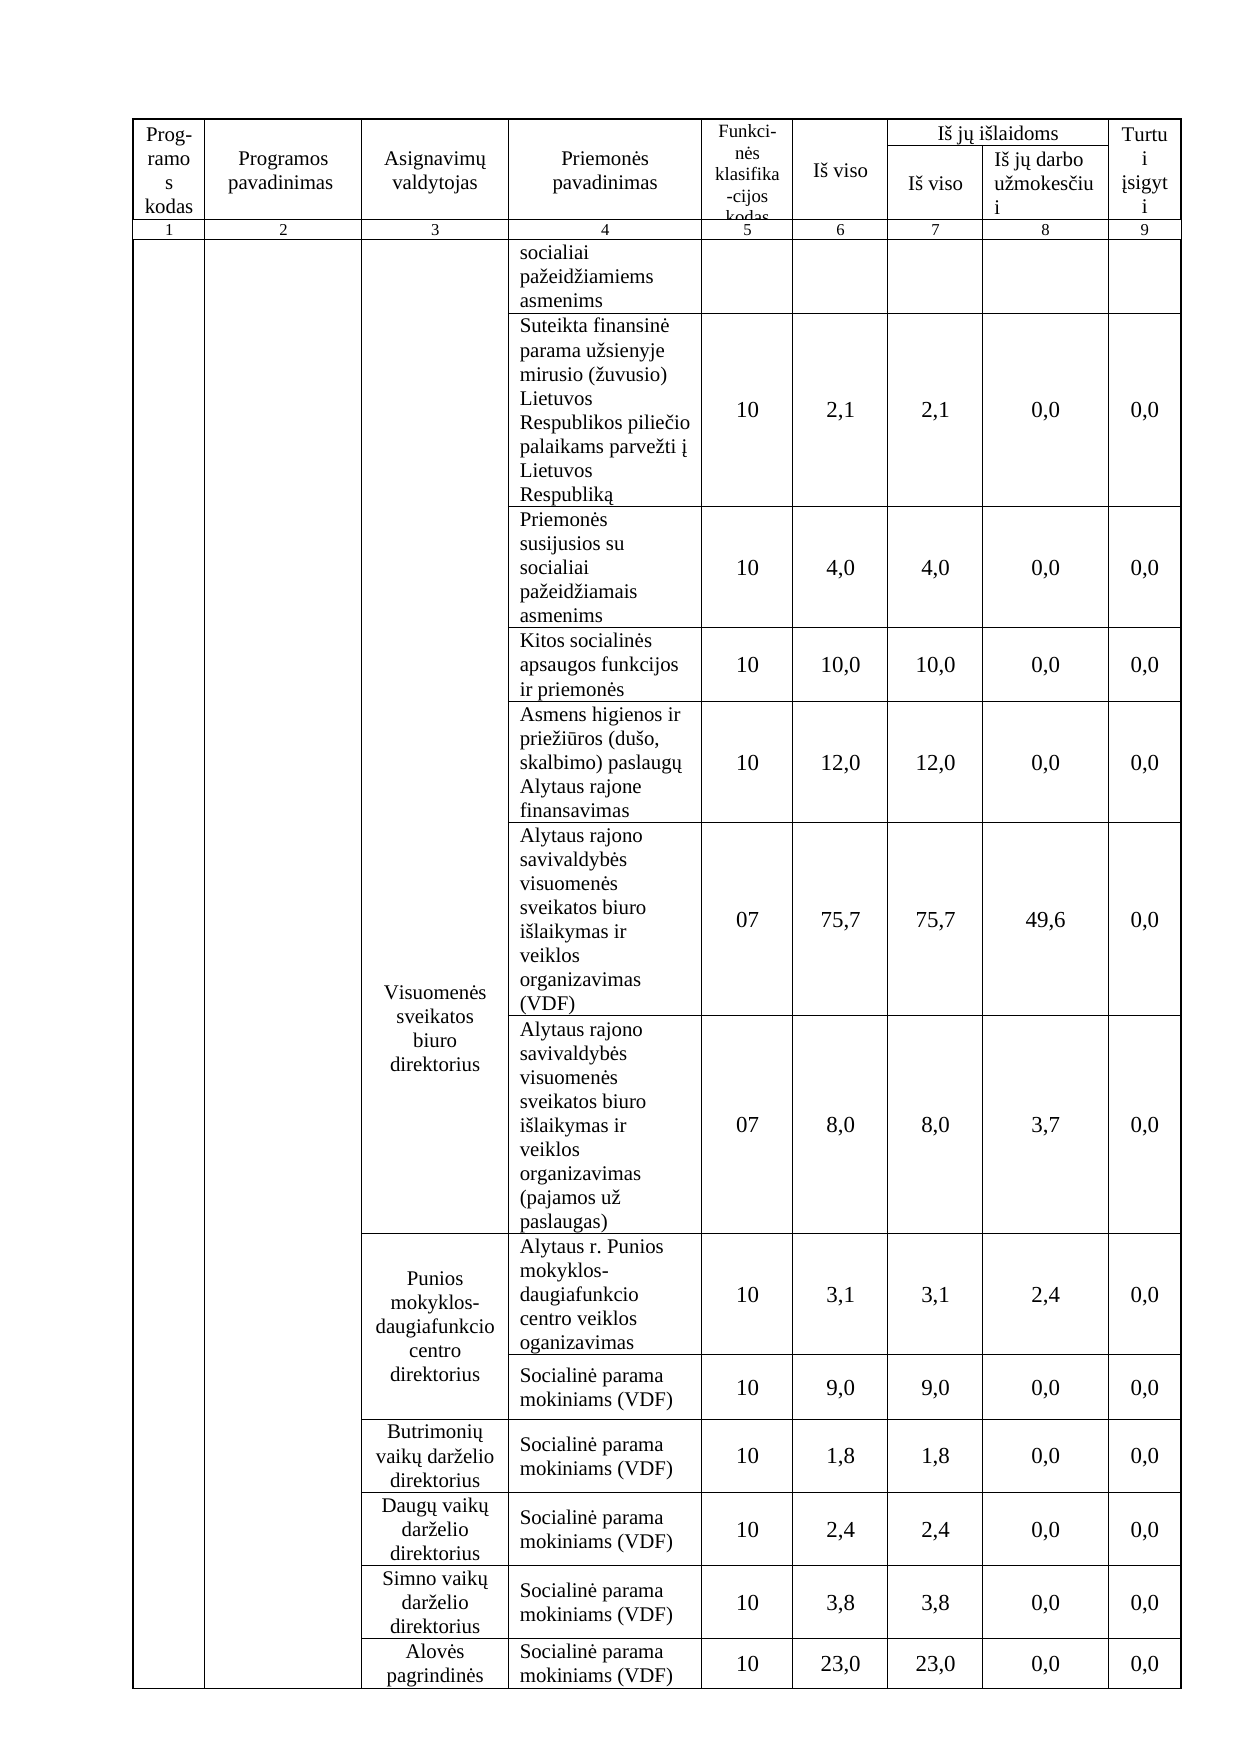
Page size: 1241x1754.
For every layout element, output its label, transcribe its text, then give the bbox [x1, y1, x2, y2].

table_cell 07 [702, 823, 792, 1015]
table_cell 10 [702, 1420, 792, 1492]
table_cell socialiai pažeidžiamiems asmenims [509, 240, 701, 312]
table_cell 0,0 [1109, 823, 1180, 1015]
table_cell 0,0 [1109, 1355, 1180, 1418]
table_cell 0,0 [983, 1493, 1108, 1565]
table_cell 12,0 [888, 702, 982, 822]
table_cell 2,4 [983, 1234, 1108, 1354]
table_cell Punios mokyklos-daugiafunkcio centro direktorius [362, 1234, 508, 1418]
table_cell 0,0 [1109, 314, 1180, 506]
table_header Prog-ramos kodas [134, 120, 204, 219]
table_cell 8,0 [793, 1016, 887, 1233]
table_cell 75,7 [793, 823, 887, 1015]
table_cell 10 [702, 1355, 792, 1418]
table_cell Daugų vaikų darželio direktorius [362, 1493, 508, 1565]
table_cell 2 [205, 220, 361, 239]
table_cell 0,0 [983, 1420, 1108, 1492]
table_cell 0,0 [1109, 507, 1180, 627]
table_cell Iš jų darbo užmokesčiui [983, 146, 1108, 219]
table_cell Socialinė parama mokiniams (VDF) [509, 1639, 701, 1687]
table_cell 23,0 [888, 1639, 982, 1687]
table_cell 4,0 [888, 507, 982, 627]
table_cell 9,0 [793, 1355, 887, 1418]
table_cell Priemonės susijusios su socialiai pažeidžiamais asmenims [509, 507, 701, 627]
table_cell 2,4 [793, 1493, 887, 1565]
table_cell Kitos socialinės apsaugos funkcijos ir priemonės [509, 628, 701, 701]
table_cell [793, 240, 887, 312]
table_cell 49,6 [983, 823, 1108, 1015]
table_cell 10 [702, 1566, 792, 1638]
table_cell 10 [702, 1234, 792, 1354]
table_cell 1 [133, 220, 204, 239]
table_cell Socialinė parama mokiniams (VDF) [509, 1566, 701, 1638]
table_cell Visuomenės sveikatos biuro direktorius [362, 822, 508, 1233]
table_cell 2,1 [888, 314, 982, 506]
table_cell [983, 240, 1108, 312]
table_cell 23,0 [793, 1639, 887, 1687]
table_cell 10 [702, 314, 792, 506]
table_cell Socialinė parama mokiniams (VDF) [509, 1420, 701, 1492]
table_cell Socialinė parama mokiniams (VDF) [509, 1355, 701, 1418]
table_cell Alytaus r. Punios mokyklos-daugiafunkcio centro veiklos oganizavimas [509, 1234, 701, 1354]
table_header Funkci-nės klasifika-cijos kodas [702, 120, 792, 219]
table_cell 10 [702, 1493, 792, 1565]
table_cell [134, 240, 204, 1687]
table_cell Simno vaikų darželio direktorius [362, 1566, 508, 1638]
table_cell 0,0 [983, 628, 1108, 701]
table_cell 3,8 [888, 1566, 982, 1638]
table_header Iš viso [793, 120, 887, 219]
table_cell 0,0 [983, 702, 1108, 822]
table_cell 0,0 [983, 314, 1108, 506]
table_cell 3,8 [793, 1566, 887, 1638]
table_header Turtui įsigyti [1109, 120, 1180, 219]
table_cell 9,0 [888, 1355, 982, 1418]
table_cell 5 [702, 220, 792, 239]
table_cell 10,0 [888, 628, 982, 701]
table_header Iš jų išlaidoms [888, 120, 1108, 145]
table_cell [1109, 240, 1180, 312]
table_cell Alytaus rajono savivaldybės visuomenės sveikatos biuro išlaikymas ir veiklos organizavimas (VDF) [509, 823, 701, 1015]
table_cell Butrimonių vaikų darželio direktorius [362, 1420, 508, 1492]
table_cell 0,0 [983, 1639, 1108, 1687]
table_cell Alytaus rajono savivaldybės visuomenės sveikatos biuro išlaikymas ir veiklos organizavimas (pajamos už paslaugas) [509, 1016, 701, 1233]
table_header Programos pavadinimas [205, 120, 361, 219]
table_cell [888, 240, 982, 312]
table_cell 3,1 [888, 1234, 982, 1354]
table_cell 0,0 [1109, 1493, 1180, 1565]
table_cell 0,0 [1109, 1639, 1180, 1687]
table_cell 0,0 [983, 1355, 1108, 1418]
table_cell 75,7 [888, 823, 982, 1015]
table_header Priemonės pavadinimas [509, 120, 701, 219]
table_cell 9 [1109, 220, 1181, 239]
table_cell 10 [702, 1639, 792, 1687]
table_cell 0,0 [1109, 1016, 1180, 1233]
table_cell 10,0 [793, 628, 887, 701]
table_cell Iš viso [888, 146, 982, 219]
table_cell Asmens higienos ir priežiūros (dušo, skalbimo) paslaugų Alytaus rajone finansavimas [509, 702, 701, 822]
table_cell [702, 240, 792, 312]
table_cell 4,0 [793, 507, 887, 627]
table_cell 7 [888, 220, 982, 239]
table_cell 4 [509, 220, 701, 239]
table_cell Suteikta finansinė parama užsienyje mirusio (žuvusio) Lietuvos Respublikos piliečio palaikams parvežti į Lietuvos Respubliką [509, 314, 701, 506]
table_cell 0,0 [1109, 1234, 1180, 1354]
table_cell 2,4 [888, 1493, 982, 1565]
table_cell 3,7 [983, 1016, 1108, 1233]
table_cell 0,0 [1109, 628, 1180, 701]
table_cell 0,0 [1109, 1566, 1180, 1638]
table_cell 8,0 [888, 1016, 982, 1233]
table_cell [205, 240, 361, 1687]
table_cell 8 [983, 220, 1108, 239]
table_cell [362, 240, 508, 822]
table_cell 10 [702, 702, 792, 822]
table_cell 3,1 [793, 1234, 887, 1354]
table_cell 10 [702, 628, 792, 701]
table_cell 0,0 [1109, 702, 1180, 822]
table_cell 07 [702, 1016, 792, 1233]
table_cell 0,0 [1109, 1420, 1180, 1492]
table_cell 1,8 [888, 1420, 982, 1492]
table_cell 6 [793, 220, 887, 239]
table_cell 3 [362, 220, 508, 239]
table_cell Socialinė parama mokiniams (VDF) [509, 1493, 701, 1565]
table_cell Alovės pagrindinės [362, 1639, 508, 1687]
table_cell 0,0 [983, 507, 1108, 627]
table_cell 12,0 [793, 702, 887, 822]
table_cell 1,8 [793, 1420, 887, 1492]
table_cell 10 [702, 507, 792, 627]
table_cell 0,0 [983, 1566, 1108, 1638]
table_header Asignavimų valdytojas [362, 120, 508, 219]
table_cell 2,1 [793, 314, 887, 506]
